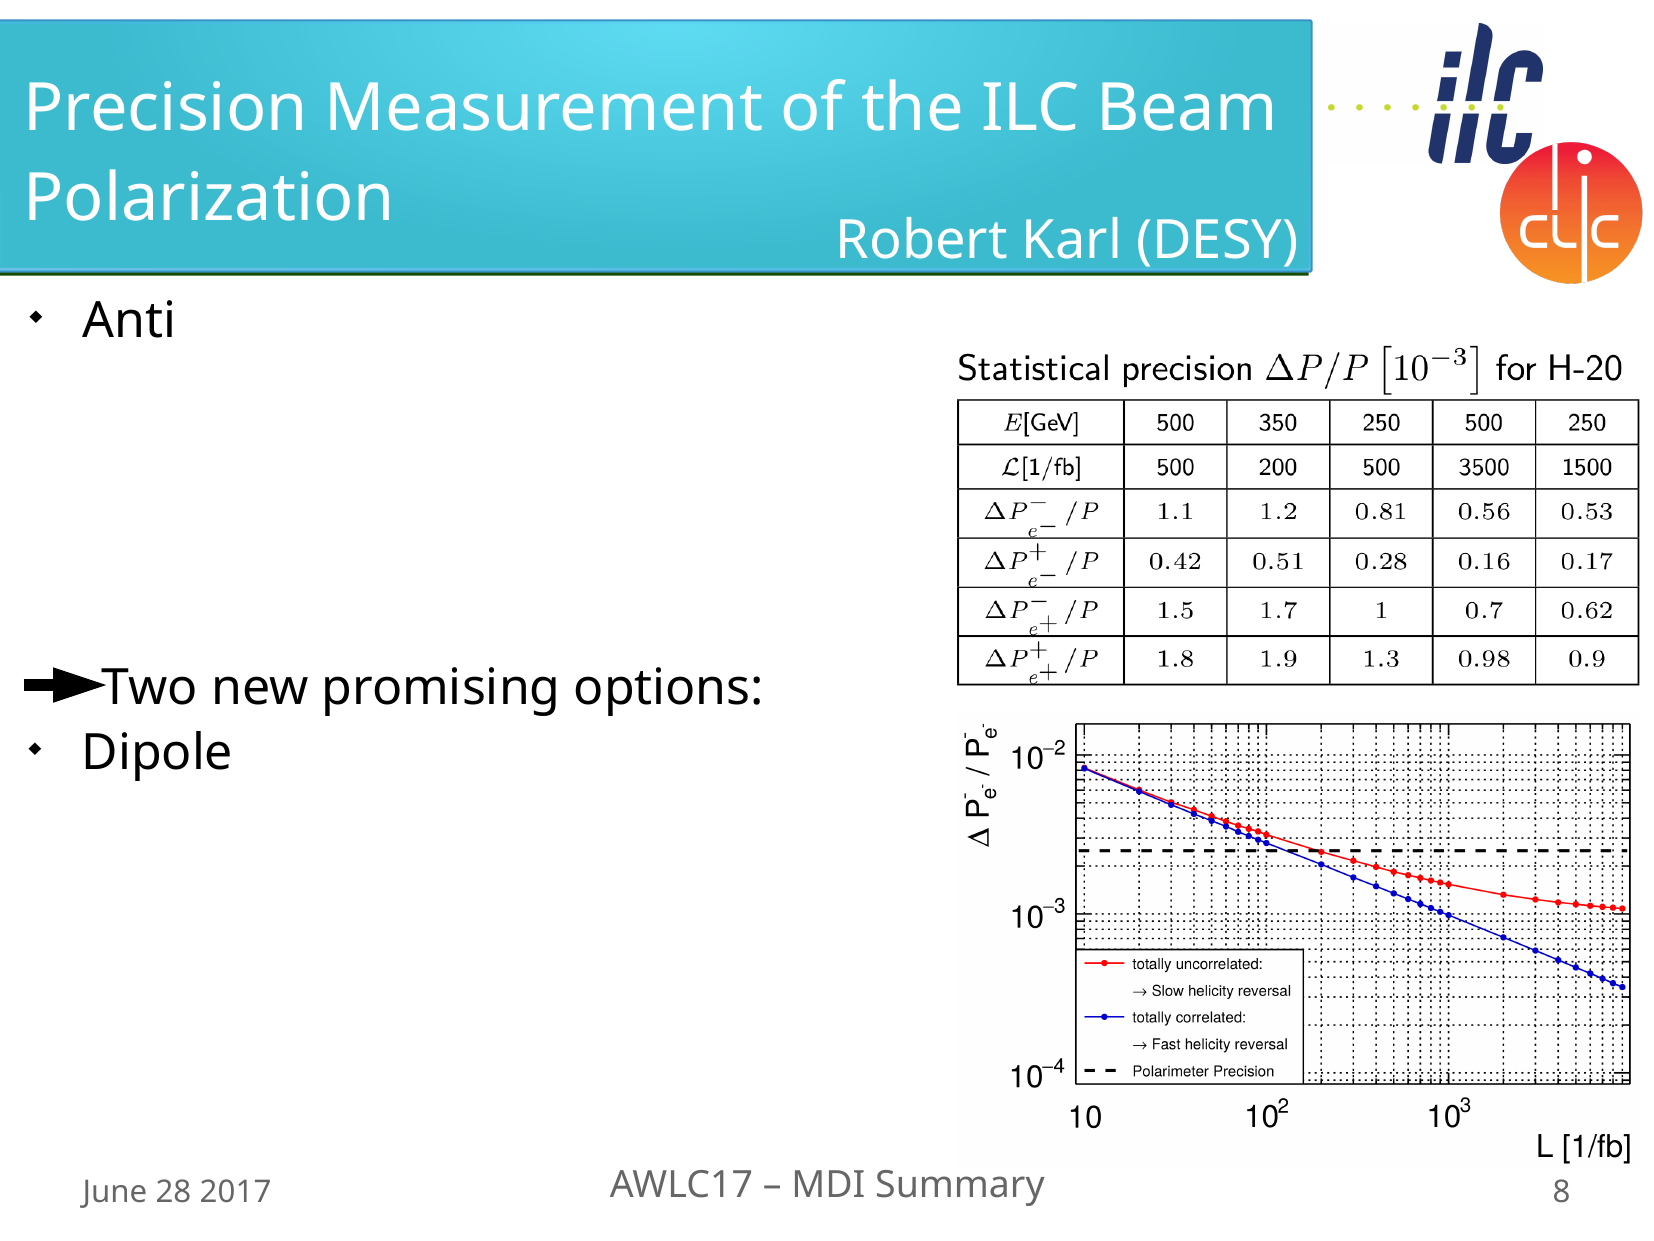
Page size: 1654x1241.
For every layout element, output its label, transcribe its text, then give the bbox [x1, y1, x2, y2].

title Precision Measurement of the ILC Beam Polarization [23, 47, 1312, 252]
text_box Two new promising options: Dipole [0, 646, 1359, 1176]
picture [956, 714, 1641, 1170]
title Robert Karl (DESY) [35, 198, 1300, 277]
list Anti [11, 293, 1630, 646]
picture [1328, 23, 1654, 319]
picture [944, 342, 1642, 693]
